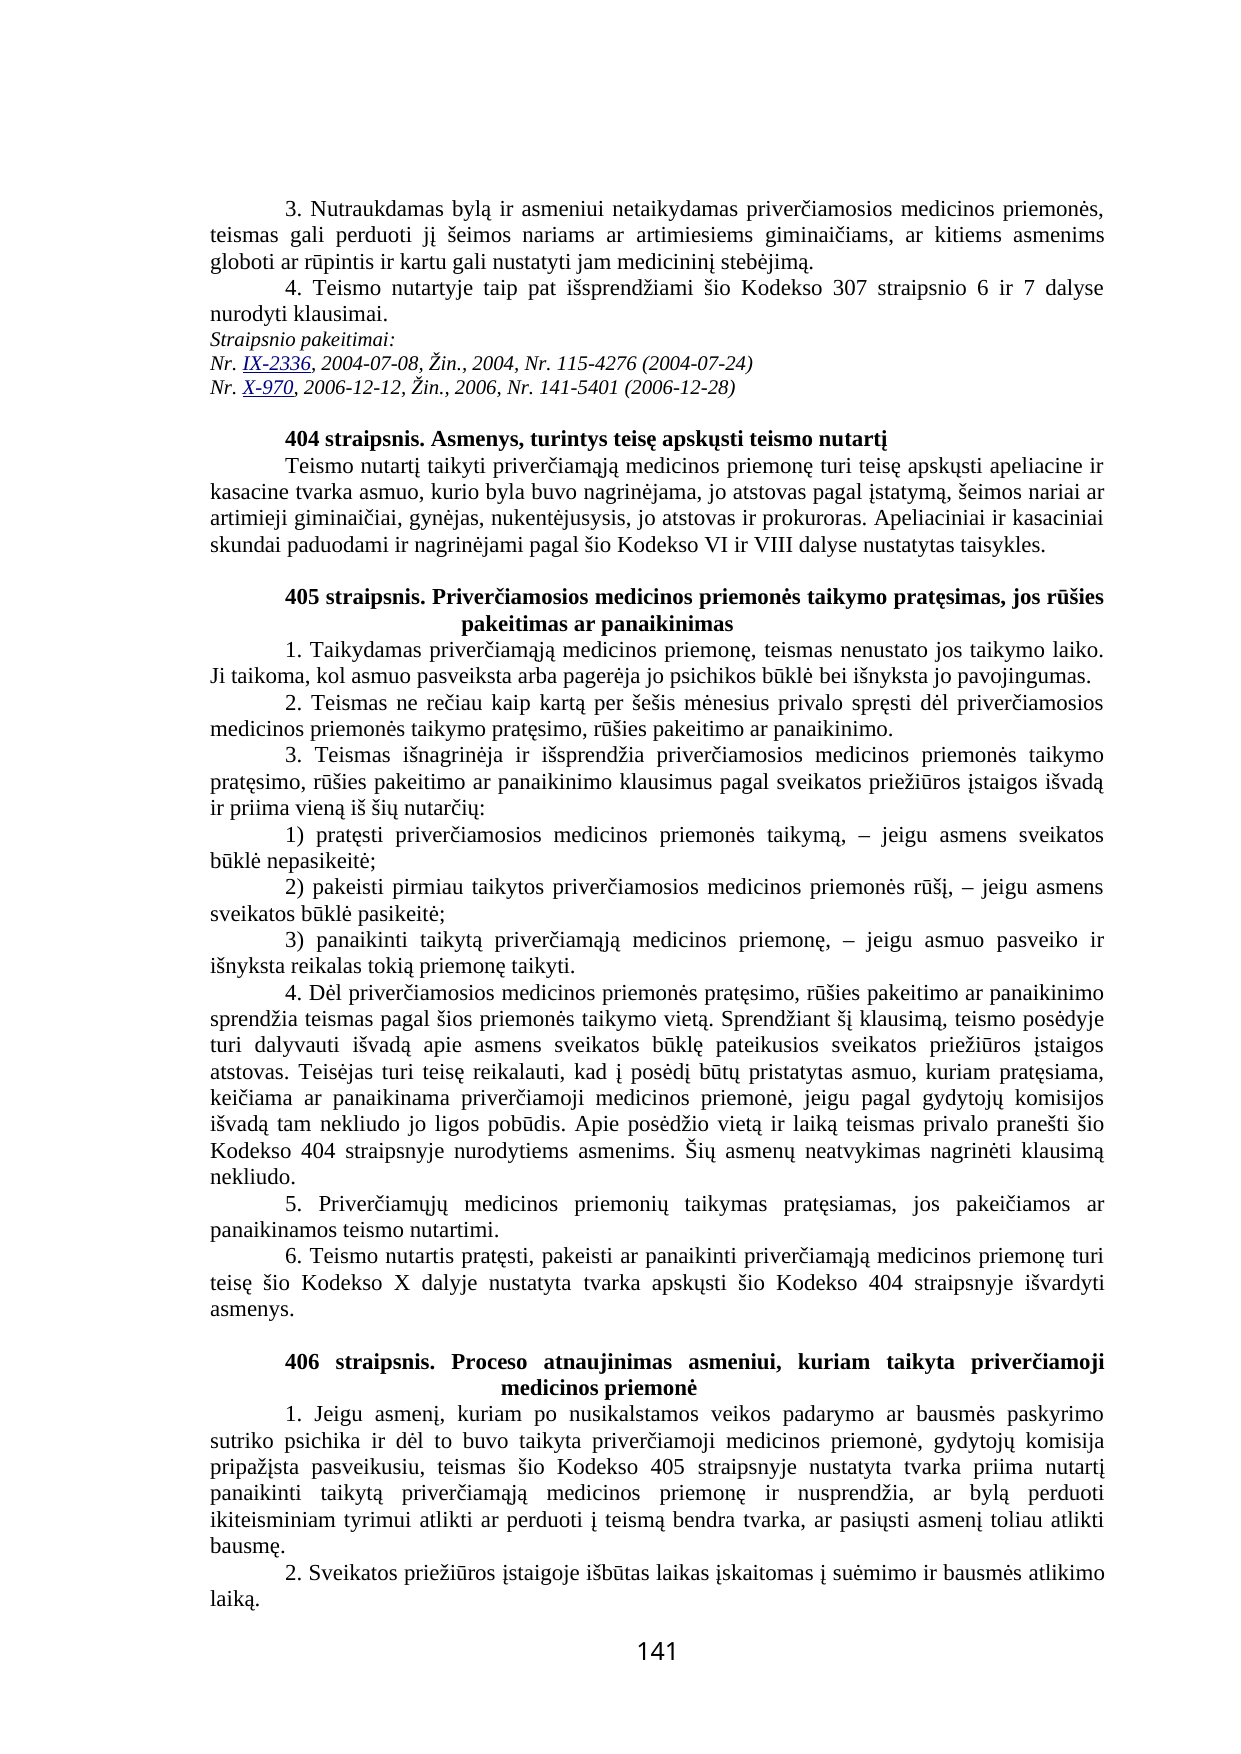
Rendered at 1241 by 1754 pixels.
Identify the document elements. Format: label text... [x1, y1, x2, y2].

text 3) panaikinti taikytą priverčiamąją medicinos priemonę, – jeigu asmuo pasveiko ir išnyksta reikalas tokią priemonę taikyti. [210, 926, 1106, 979]
text 2. Sveikatos priežiūros įstaigoje išbūtas laikas įskaitomas į suėmimo ir bausmės atlikimo laiką. [210, 1558, 1106, 1611]
text 1. Jeigu asmenį, kuriam po nusikalstamos veikos padarymo ar bausmės paskyrimo sutriko psichika ir dėl to buvo taikyta priverčiamoji medicinos priemonė, gydytojų komisija pripažįsta pasveikusiu, teismas šio Kodekso 405 straipsnyje nustatyta tvarka priima nutartį panaikinti taikytą priverčiamąją medicinos priemonę ir nusprendžia, ar bylą perduoti ikiteisminiam tyrimui atlikti ar perduoti į teismą bendra tvarka, ar pasiųsti asmenį toliau atlikti bausmę. [210, 1400, 1106, 1558]
text 3. Teismas išnagrinėja ir išsprendžia priverčiamosios medicinos priemonės taikymo pratęsimo, rūšies pakeitimo ar panaikinimo klausimus pagal sveikatos priežiūros įstaigos išvadą ir priima vieną iš šių nutarčių: [210, 742, 1106, 821]
text 2. Teismas ne rečiau kaip kartą per šešis mėnesius privalo spręsti dėl priverčiamosios medicinos priemonės taikymo pratęsimo, rūšies pakeitimo ar panaikinimo. [210, 689, 1106, 742]
text Nr. X-970, 2006-12-12, Žin., 2006, Nr. 141-5401 (2006-12-28) [210, 375, 1106, 399]
text 4. Teismo nutartyje taip pat išsprendžiami šio Kodekso 307 straipsnio 6 ir 7 dalyse nurodyti klausimai. [210, 274, 1106, 327]
text 3. Nutraukdamas bylą ir asmeniui netaikydamas priverčiamosios medicinos priemonės, teismas gali perduoti jį šeimos nariams ar artimiesiems giminaičiams, ar kitiems asmenims globoti ar rūpintis ir kartu gali nustatyti jam medicininį stebėjimą. [210, 195, 1106, 274]
text Straipsnio pakeitimai: [210, 327, 1106, 351]
text 6. Teismo nutartis pratęsti, pakeisti ar panaikinti priverčiamąją medicinos priemonę turi teisę šio Kodekso X dalyje nustatyta tvarka apskųsti šio Kodekso 404 straipsnyje išvardyti asmenys. [210, 1242, 1106, 1321]
text 1) pratęsti priverčiamosios medicinos priemonės taikymą, – jeigu asmens sveikatos būklė nepasikeitė; [210, 821, 1106, 873]
text 405 straipsnis. Priverčiamosios medicinos priemonės taikymo pratęsimas, jos rūšies pakeitimas ar panaikinimas [285, 583, 1106, 636]
text 1. Taikydamas priverčiamąją medicinos priemonę, teismas nenustato jos taikymo laiko. Ji taikoma, kol asmuo pasveiksta arba pagerėja jo psichikos būklė bei išnyksta jo pavojingumas. [210, 636, 1106, 689]
text 5. Priverčiamųjų medicinos priemonių taikymas pratęsiamas, jos pakeičiamos ar panaikinamos teismo nutartimi. [210, 1189, 1106, 1242]
text Teismo nutartį taikyti priverčiamąją medicinos priemonę turi teisę apskųsti apeliacine ir kasacine tvarka asmuo, kurio byla buvo nagrinėjama, jo atstovas pagal įstatymą, šeimos nariai ar artimieji giminaičiai, gynėjas, nukentėjusysis, jo atstovas ir prokuroras. Apeliaciniai ir kasaciniai skundai paduodami ir nagrinėjami pagal šio Kodekso VI ir VIII dalyse nustatytas taisykles. [210, 452, 1106, 557]
text Nr. IX-2336, 2004-07-08, Žin., 2004, Nr. 115-4276 (2004-07-24) [210, 351, 1106, 375]
text 406 straipsnis. Proceso atnaujinimas asmeniui, kuriam taikyta priverčiamoji medicinos priemonė [285, 1348, 1106, 1400]
text 2) pakeisti pirmiau taikytos priverčiamosios medicinos priemonės rūšį, – jeigu asmens sveikatos būklė pasikeitė; [210, 873, 1106, 926]
text 404 straipsnis. Asmenys, turintys teisę apskųsti teismo nutartį [210, 425, 1106, 452]
text 4. Dėl priverčiamosios medicinos priemonės pratęsimo, rūšies pakeitimo ar panaikinimo sprendžia teismas pagal šios priemonės taikymo vietą. Sprendžiant šį klausimą, teismo posėdyje turi dalyvauti išvadą apie asmens sveikatos būklę pateikusios sveikatos priežiūros įstaigos atstovas. Teisėjas turi teisę reikalauti, kad į posėdį būtų pristatytas asmuo, kuriam pratęsiama, keičiama ar panaikinama priverčiamoji medicinos priemonė, jeigu pagal gydytojų komisijos išvadą tam nekliudo jo ligos pobūdis. Apie posėdžio vietą ir laiką teismas privalo pranešti šio Kodekso 404 straipsnyje nurodytiems asmenims. Šių asmenų neatvykimas nagrinėti klausimą nekliudo. [210, 979, 1106, 1189]
